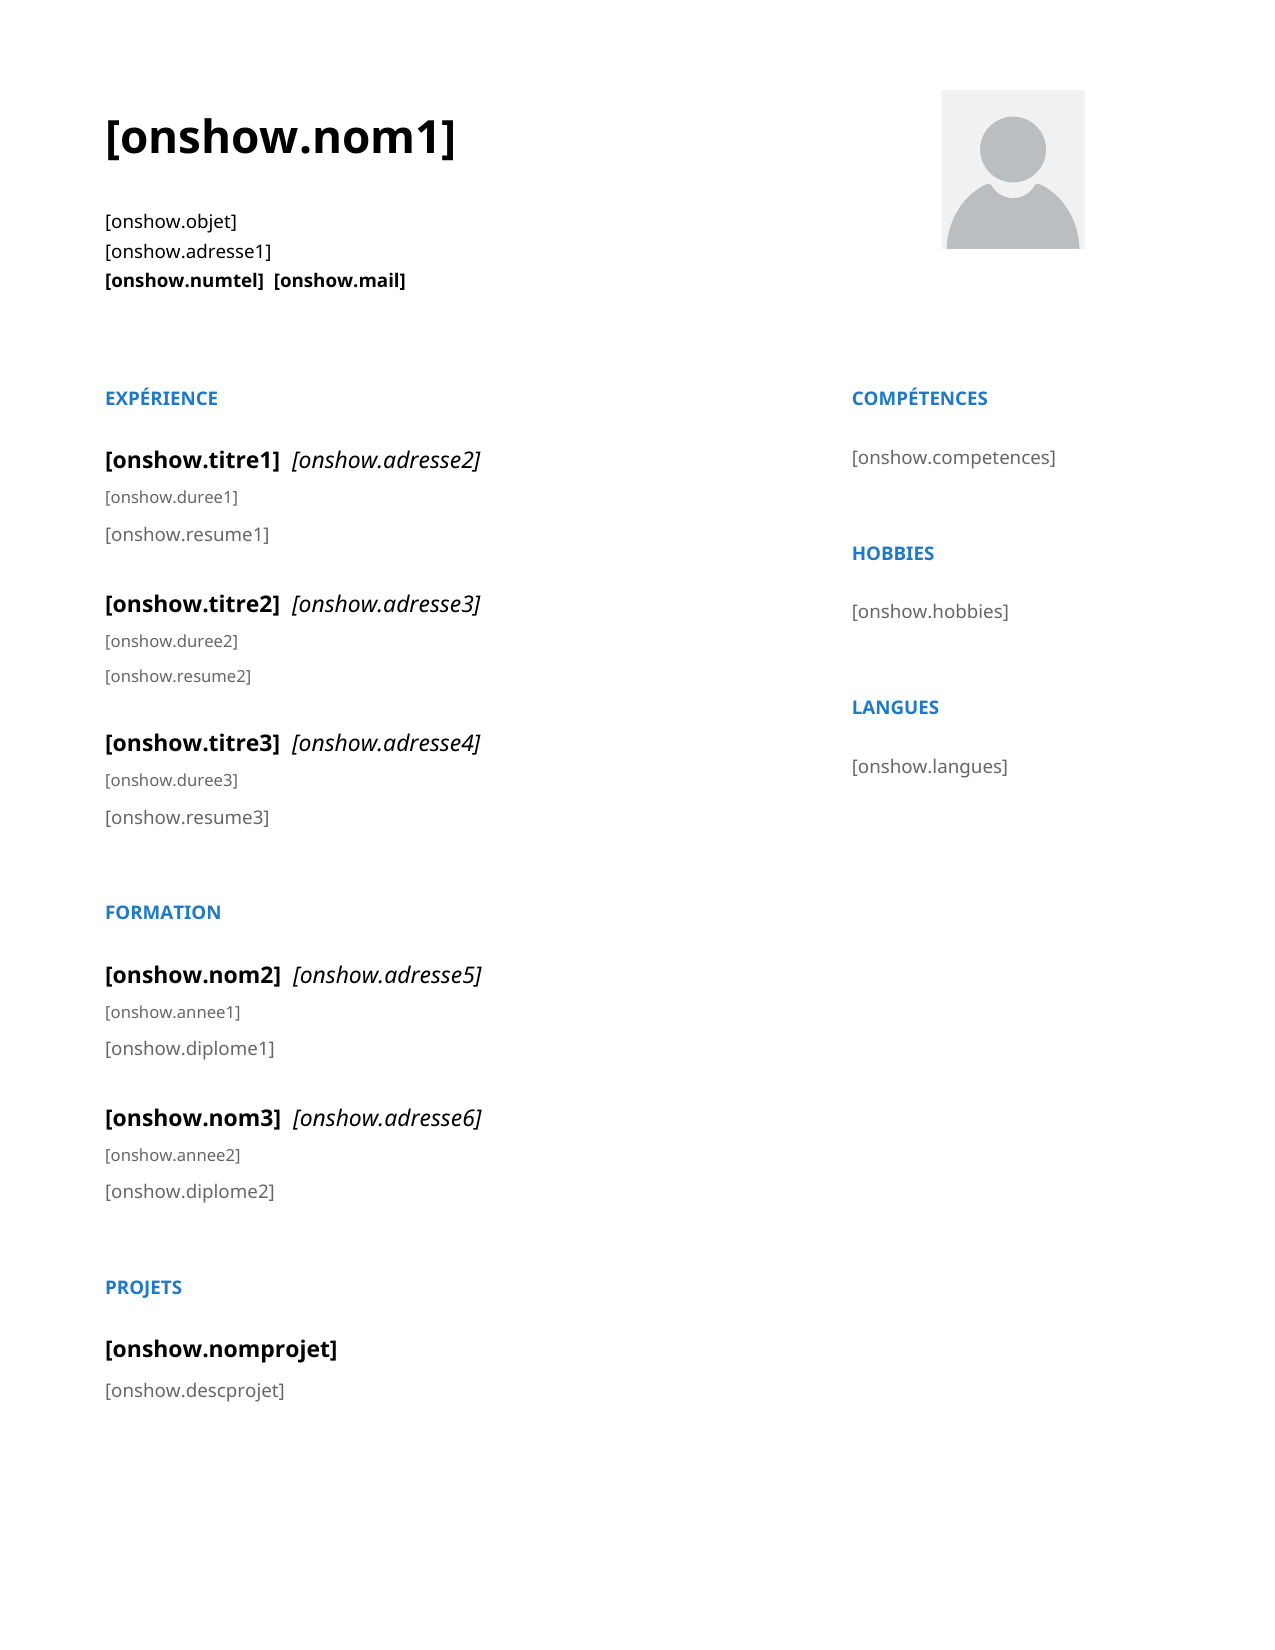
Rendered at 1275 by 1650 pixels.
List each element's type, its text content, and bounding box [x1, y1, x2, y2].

table_cell EXPÉRIENCE [onshow.titre1] [onshow.adresse2] [onshow.duree1] [onshow.resume1] [onshow.titre2] [onshow.adresse3] [onshow.duree2] [onshow.resume2] [onshow.titre3] [onshow.adresse4] [onshow.duree3] [onshow.resume3] FORMATION [onshow.nom2] [onshow.adresse5] [onshow.annee1] [onshow.diplome1] [onshow.nom3] [onshow.adresse6] [onshow.annee2] [onshow.diplome2] PROJETS [onshow.nomprojet] [onshow.descprojet] [90, 308, 837, 1417]
table_header [837, 90, 1199, 308]
picture [941, 90, 1085, 249]
table_cell COMPÉTENCES [onshow.competences] HOBBIES [onshow.hobbies] LANGUES [onshow.langues] [837, 308, 1199, 1417]
table_header [onshow.nom1] [onshow.objet] [onshow.adresse1] [onshow.numtel] [onshow.mail] [90, 90, 837, 308]
